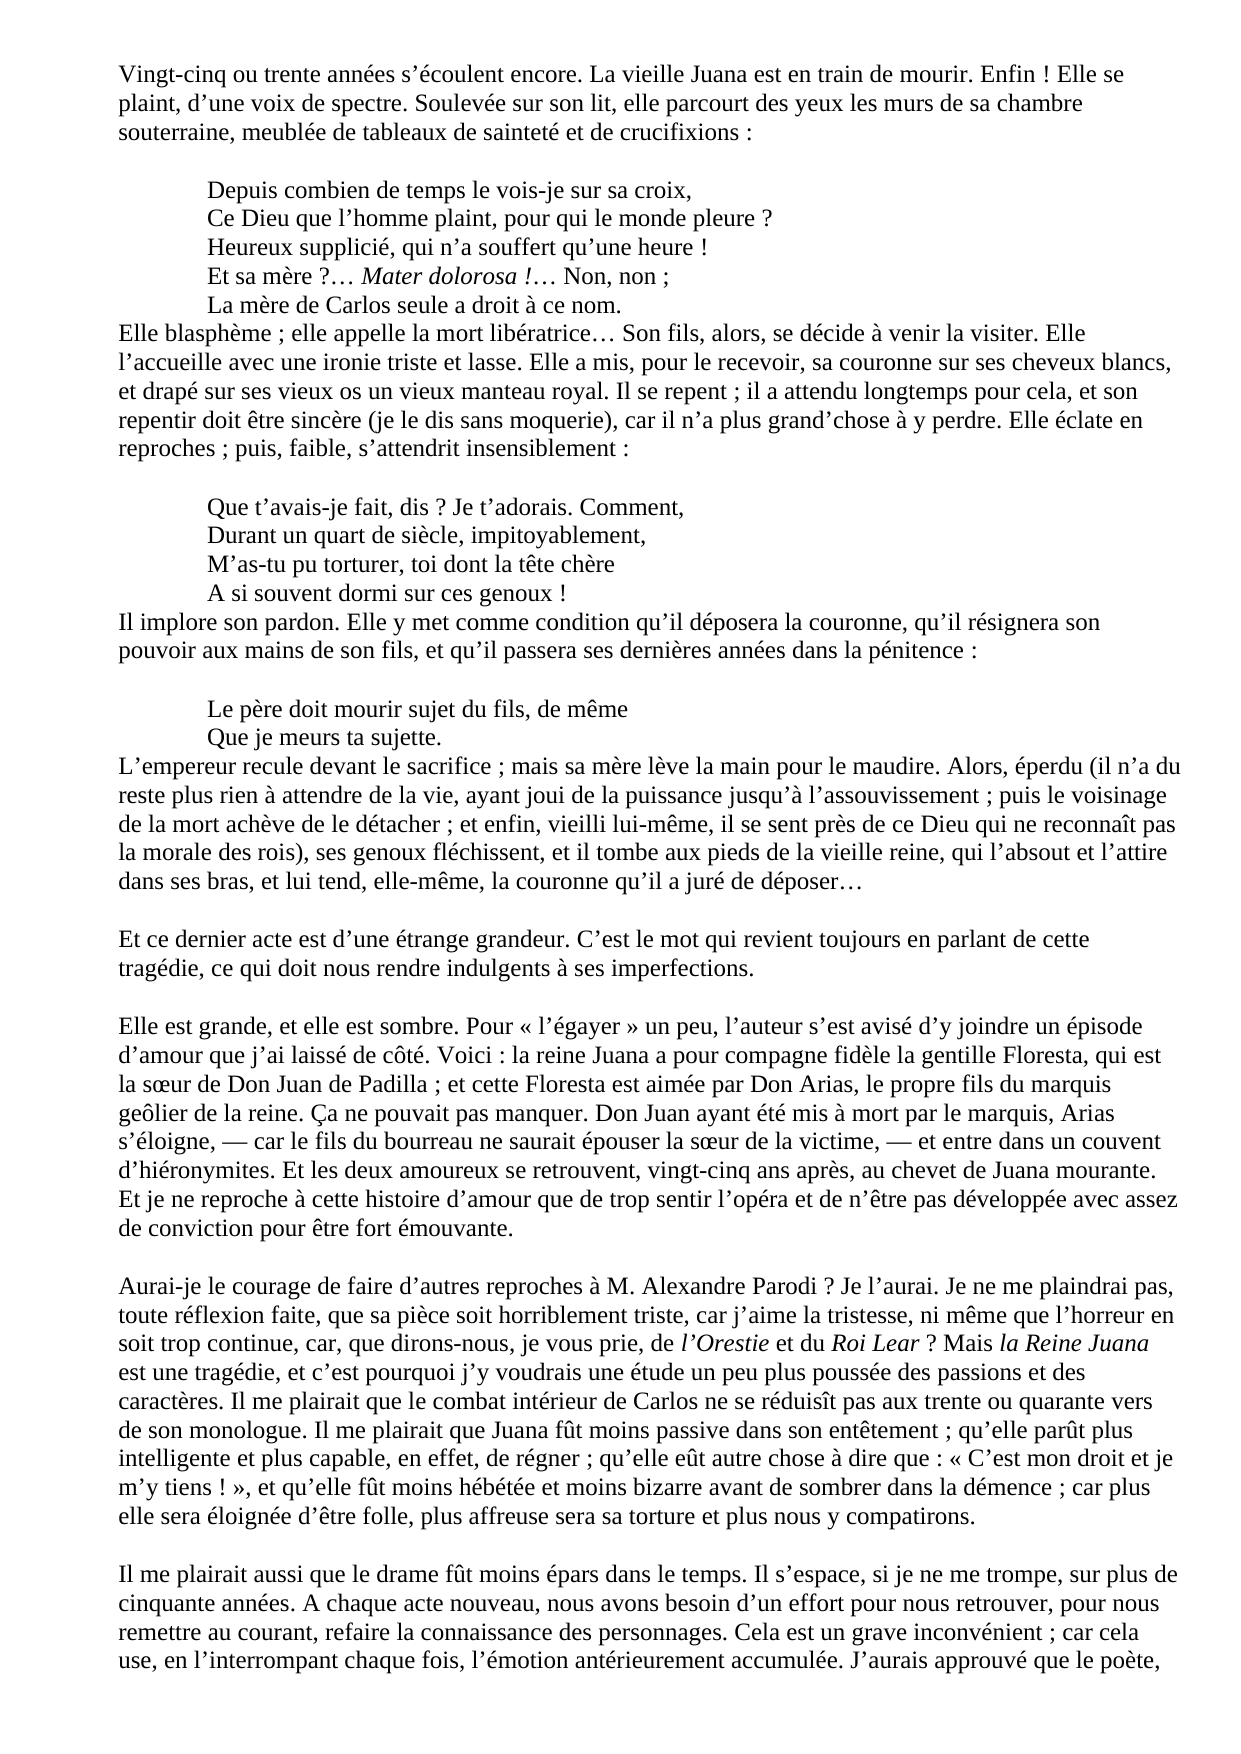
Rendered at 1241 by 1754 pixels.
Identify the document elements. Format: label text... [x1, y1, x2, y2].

text A si souvent dormi sur ces genoux ! [207, 578, 1181, 607]
text Aurai-je le courage de faire d’autres reproches à M. Alexandre Parodi ? Je l’aurai. Je ne me plaindrai pas, toute réflexion faite, que sa pièce soit horriblement triste, car j’aime la tristesse, ni même que l’horreur en soit trop continue, car, que dirons-nous, je vous prie, de l’Orestie et du Roi Lear ? Mais la Reine Juana est une tragédie, et c’est pourquoi j’y voudrais une étude un peu plus poussée des passions et des caractères. Il me plairait que le combat intérieur de Carlos ne se réduisît pas aux trente ou quarante vers de son monologue. Il me plairait que Juana fût moins passive dans son entêtement ; qu’elle parût plus intelligente et plus capable, en effet, de régner ; qu’elle eût autre chose à dire que : « C’est mon droit et je m’y tiens ! », et qu’elle fût moins hébétée et moins bizarre avant de sombrer dans la démence ; car plus elle sera éloignée d’être folle, plus affreuse sera sa torture et plus nous y compatirons. [118, 1271, 1181, 1530]
text Durant un quart de siècle, impitoyablement, [207, 521, 1181, 549]
text Et ce dernier acte est d’une étrange grandeur. C’est le mot qui revient toujours en parlant de cette tragédie, ce qui doit nous rendre indulgents à ses imperfections. [118, 924, 1181, 982]
text Et sa mère ?… Mater dolorosa !… Non, non ; [207, 261, 1181, 290]
text Ce Dieu que l’homme plaint, pour qui le monde pleure ? [207, 203, 1181, 232]
text Elle blasphème ; elle appelle la mort libératrice… Son fils, alors, se décide à venir la visiter. Elle l’accueille avec une ironie triste et lasse. Elle a mis, pour le recevoir, sa couronne sur ses cheveux blancs, et drapé sur ses vieux os un vieux manteau royal. Il se repent ; il a attendu longtemps pour cela, et son repentir doit être sincère (je le dis sans moquerie), car il n’a plus grand’chose à y perdre. Elle éclate en reproches ; puis, faible, s’attendrit insensiblement : [118, 318, 1181, 462]
text Depuis combien de temps le vois-je sur sa croix, [207, 175, 1181, 203]
text Heureux supplicié, qui n’a souffert qu’une heure ! [207, 232, 1181, 261]
text Elle est grande, et elle est sombre. Pour « l’égayer » un peu, l’auteur s’est avisé d’y joindre un épisode d’amour que j’ai laissé de côté. Voici : la reine Juana a pour compagne fidèle la gentille Floresta, qui est la sœur de Don Juan de Padilla ; et cette Floresta est aimée par Don Arias, le propre fils du marquis geôlier de la reine. Ça ne pouvait pas manquer. Don Juan ayant été mis à mort par le marquis, Arias s’éloigne, — car le fils du bourreau ne saurait épouser la sœur de la victime, — et entre dans un couvent d’hiéronymites. Et les deux amoureux se retrouvent, vingt-cinq ans après, au chevet de Juana mourante. Et je ne reproche à cette histoire d’amour que de trop sentir l’opéra et de n’être pas développée avec assez de conviction pour être fort émouvante. [118, 1011, 1181, 1241]
text La mère de Carlos seule a droit à ce nom. [207, 290, 1181, 318]
text M’as-tu pu torturer, toi dont la tête chère [207, 549, 1181, 578]
text Vingt-cinq ou trente années s’écoulent encore. La vieille Juana est en train de mourir. Enfin ! Elle se plaint, d’une voix de spectre. Soulevée sur son lit, elle parcourt des yeux les murs de sa chambre souterraine, meublée de tableaux de sainteté et de crucifixions : [118, 59, 1181, 145]
text Il implore son pardon. Elle y met comme condition qu’il déposera la couronne, qu’il résignera son pouvoir aux mains de son fils, et qu’il passera ses dernières années dans la pénitence : [118, 607, 1181, 664]
text Que t’avais-je fait, dis ? Je t’adorais. Comment, [207, 492, 1181, 521]
text Le père doit mourir sujet du fils, de même [207, 694, 1181, 722]
text Que je meurs ta sujette. [207, 722, 1181, 751]
text Il me plairait aussi que le drame fût moins épars dans le temps. Il s’espace, si je ne me trompe, sur plus de cinquante années. A chaque acte nouveau, nous avons besoin d’un effort pour nous retrouver, pour nous remettre au courant, refaire la connaissance des personnages. Cela est un grave inconvénient ; car cela use, en l’interrompant chaque fois, l’émotion antérieurement accumulée. J’aurais approuvé que le poète, [118, 1559, 1181, 1674]
text L’empereur recule devant le sacrifice ; mais sa mère lève la main pour le maudire. Alors, éperdu (il n’a du reste plus rien à attendre de la vie, ayant joui de la puissance jusqu’à l’assouvissement ; puis le voisinage de la mort achève de le détacher ; et enfin, vieilli lui-même, il se sent près de ce Dieu qui ne reconnaît pas la morale des rois), ses genoux fléchissent, et il tombe aux pieds de la vieille reine, qui l’absout et l’attire dans ses bras, et lui tend, elle-même, la couronne qu’il a juré de déposer… [118, 751, 1181, 895]
